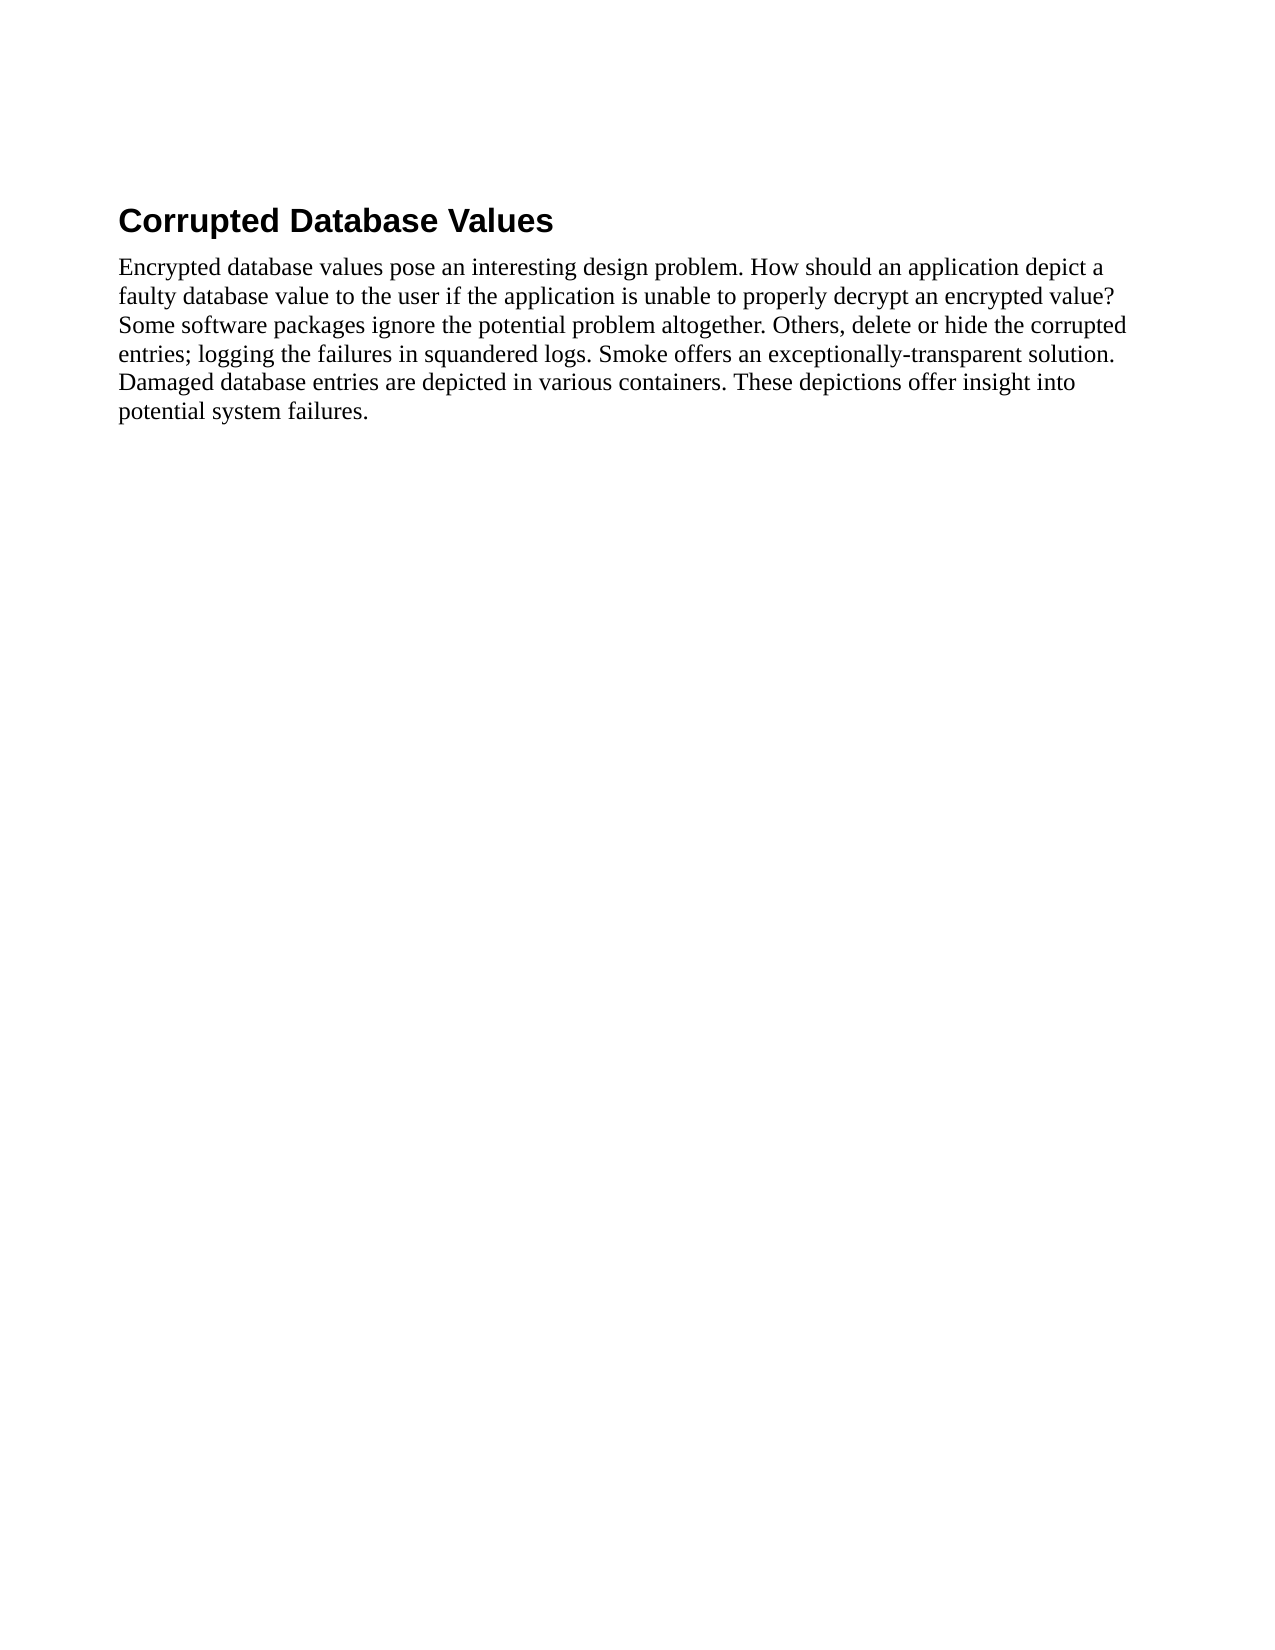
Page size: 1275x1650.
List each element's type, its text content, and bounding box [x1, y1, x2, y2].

subtitle Corrupted Database Values [118, 201, 1157, 240]
text Encrypted database values pose an interesting design problem. How should an application depict a faulty database value to the user if the application is unable to properly decrypt an encrypted value? Some software packages ignore the potential problem altogether. Others, delete or hide the corrupted entries; logging the failures in squandered logs. Smoke offers an exceptionally-transparent solution. Damaged database entries are depicted in various containers. These depictions offer insight into potential system failures. [118, 252, 1157, 425]
